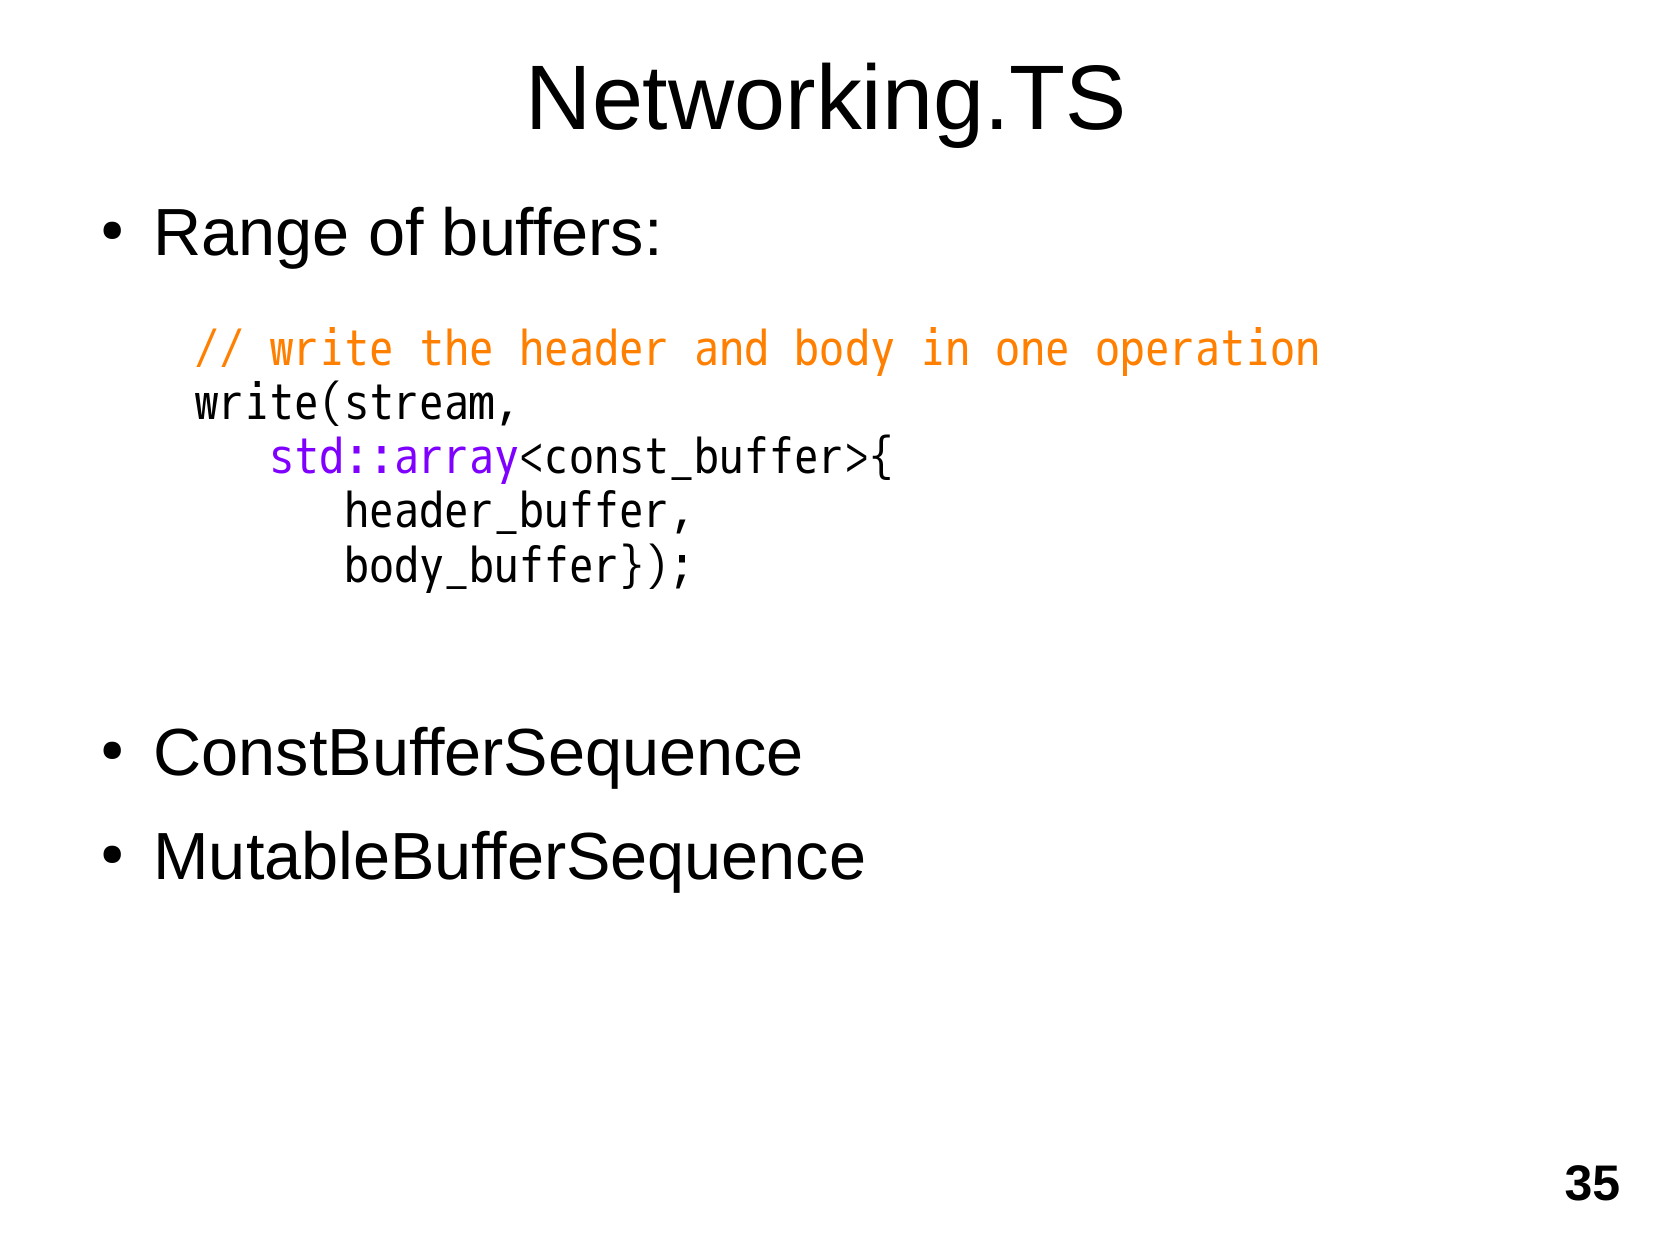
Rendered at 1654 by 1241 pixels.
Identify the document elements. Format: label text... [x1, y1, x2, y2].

text_box // write the header and body in one operation write(stream, std::array<const_buffer>{ header_buffer, body_buffer}); [180, 315, 1575, 602]
list Range of buffers: ConstBufferSequence MutableBufferSequence [82, 195, 1571, 916]
title Networking.TS [82, 15, 1571, 181]
